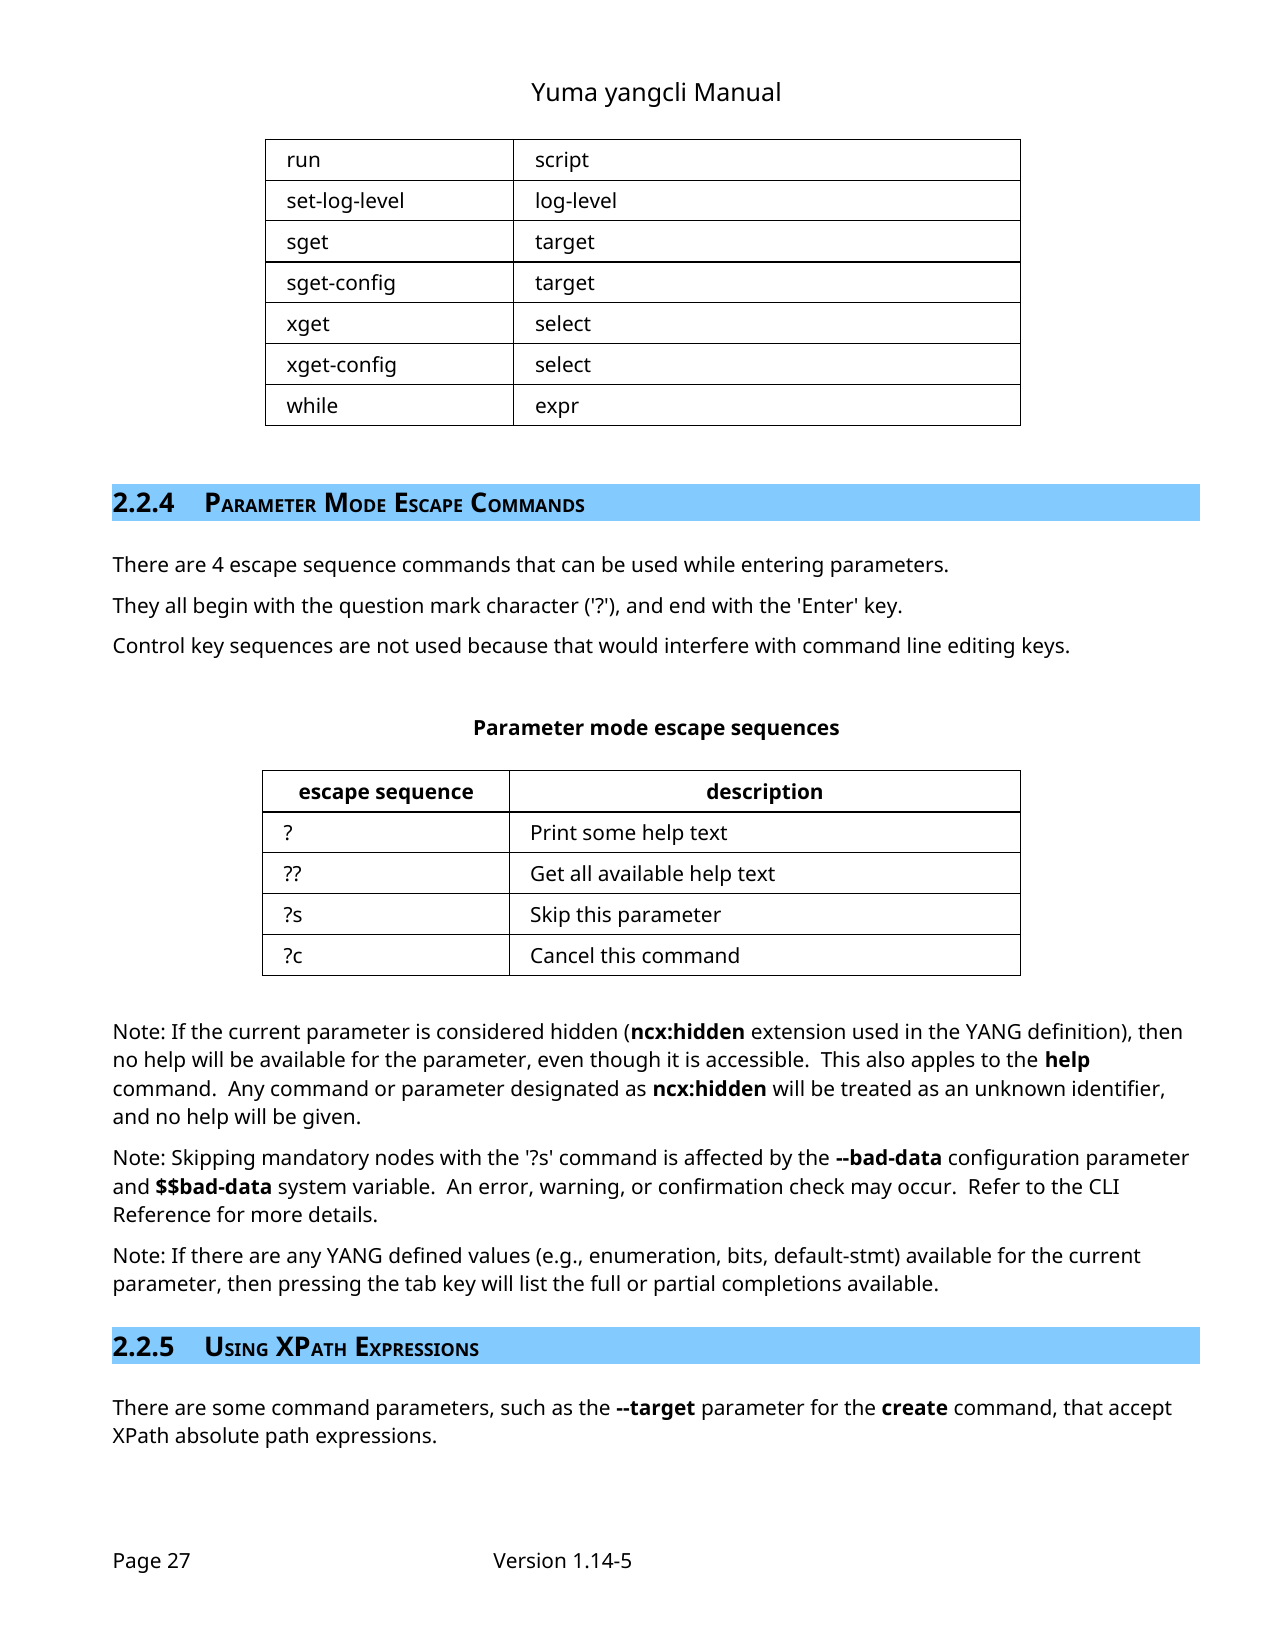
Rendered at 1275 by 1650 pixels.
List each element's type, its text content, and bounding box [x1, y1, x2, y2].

table_cell ?s [263, 894, 509, 934]
table_cell select [514, 303, 1020, 343]
text They all begin with the question mark character ('?'), and end with the 'Enter' key. [112, 591, 1200, 619]
table_cell select [514, 344, 1020, 384]
text Control key sequences are not used because that would interfere with command line editing keys. [112, 632, 1200, 660]
table_cell Get all available help text [510, 853, 1020, 893]
subtitle Parameter mode escape sequences [127, 713, 1185, 742]
table_cell ?c [263, 935, 509, 975]
table_header description [510, 771, 1020, 811]
table_cell sget-config [266, 263, 513, 302]
table_cell expr [514, 385, 1020, 425]
table_cell while [266, 385, 513, 425]
table_cell ? [263, 813, 509, 852]
table_cell target [514, 221, 1020, 261]
text There are 4 escape sequence commands that can be used while entering parameters. [112, 550, 1200, 578]
table_header escape sequence [263, 771, 509, 811]
table_cell xget [266, 303, 513, 343]
table_cell set-log-level [266, 181, 513, 220]
table_cell xget-config [266, 344, 513, 384]
table_cell sget [266, 221, 513, 261]
table_cell Print some help text [510, 813, 1020, 852]
text Note: If there are any YANG defined values (e.g., enumeration, bits, default-stmt) available for the current parameter, then pressing the tab key will list the full or partial completions available. [112, 1241, 1200, 1298]
subtitle Using XPath Expressions [112, 1327, 1200, 1364]
table_cell Skip this parameter [510, 894, 1020, 934]
table_cell run [266, 140, 513, 179]
table_cell log-level [514, 181, 1020, 220]
table_cell target [514, 263, 1020, 302]
subtitle Parameter Mode Escape Commands [112, 484, 1200, 521]
table_cell ?? [263, 853, 509, 893]
text Note: Skipping mandatory nodes with the '?s' command is affected by the --bad-data configuration parameter and $$bad-data system variable. An error, warning, or confirmation check may occur. Refer to the CLI Reference for more details. [112, 1143, 1200, 1229]
text There are some command parameters, such as the --target parameter for the create command, that accept XPath absolute path expressions. [112, 1393, 1200, 1450]
text Note: If the current parameter is considered hidden (ncx:hidden extension used in the YANG definition), then no help will be available for the parameter, even though it is accessible. This also apples to the help command. Any command or parameter designated as ncx:hidden will be treated as an unknown identifier, and no help will be given. [112, 1017, 1200, 1131]
table_cell Cancel this command [510, 935, 1020, 975]
table_cell script [514, 140, 1020, 179]
